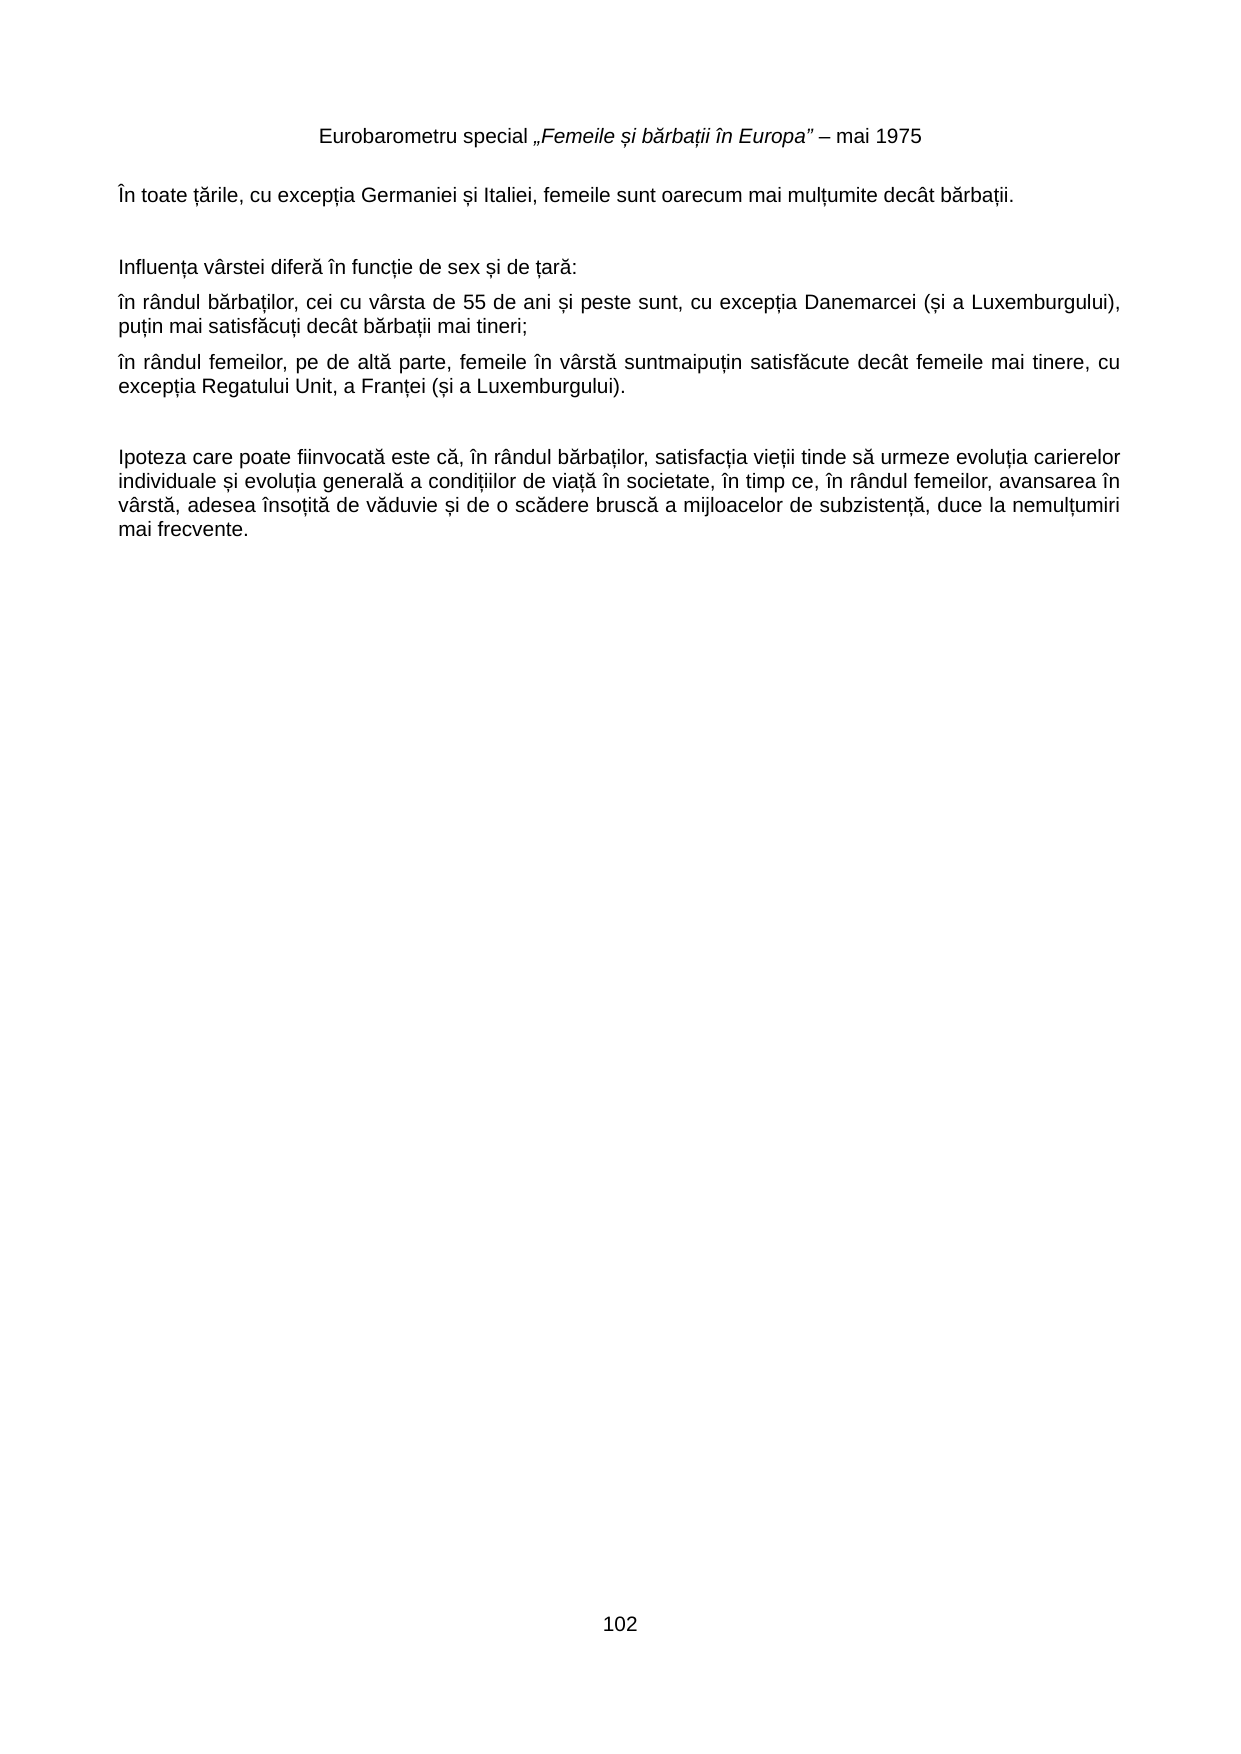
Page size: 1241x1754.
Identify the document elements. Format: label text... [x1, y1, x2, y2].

text Ipoteza care poate fiinvocată este că, în rândul bărbaților, satisfacția vieții tinde să urmeze evoluția carierelor individuale și evoluția generală a condițiilor de viață în societate, în timp ce, în rândul femeilor, avansarea în vârstă, adesea însoțită de văduvie și de o scădere bruscă a mijloacelor de subzistență, duce la nemulțumiri mai frecvente. [118, 445, 1122, 541]
text În toate țările, cu excepția Germaniei și Italiei, femeile sunt oarecum mai mulțumite decât bărbații. [118, 183, 1122, 207]
text în rândul bărbaților, cei cu vârsta de 55 de ani și peste sunt, cu excepția Danemarcei (și a Luxemburgului), puțin mai satisfăcuți decât bărbații mai tineri; [118, 290, 1122, 338]
text în rândul femeilor, pe de altă parte, femeile în vârstă suntmaipuțin satisfăcute decât femeile mai tinere, cu excepția Regatului Unit, a Franței (și a Luxemburgului). [118, 350, 1122, 398]
text Influența vârstei diferă în funcție de sex și de țară: [118, 254, 1122, 278]
